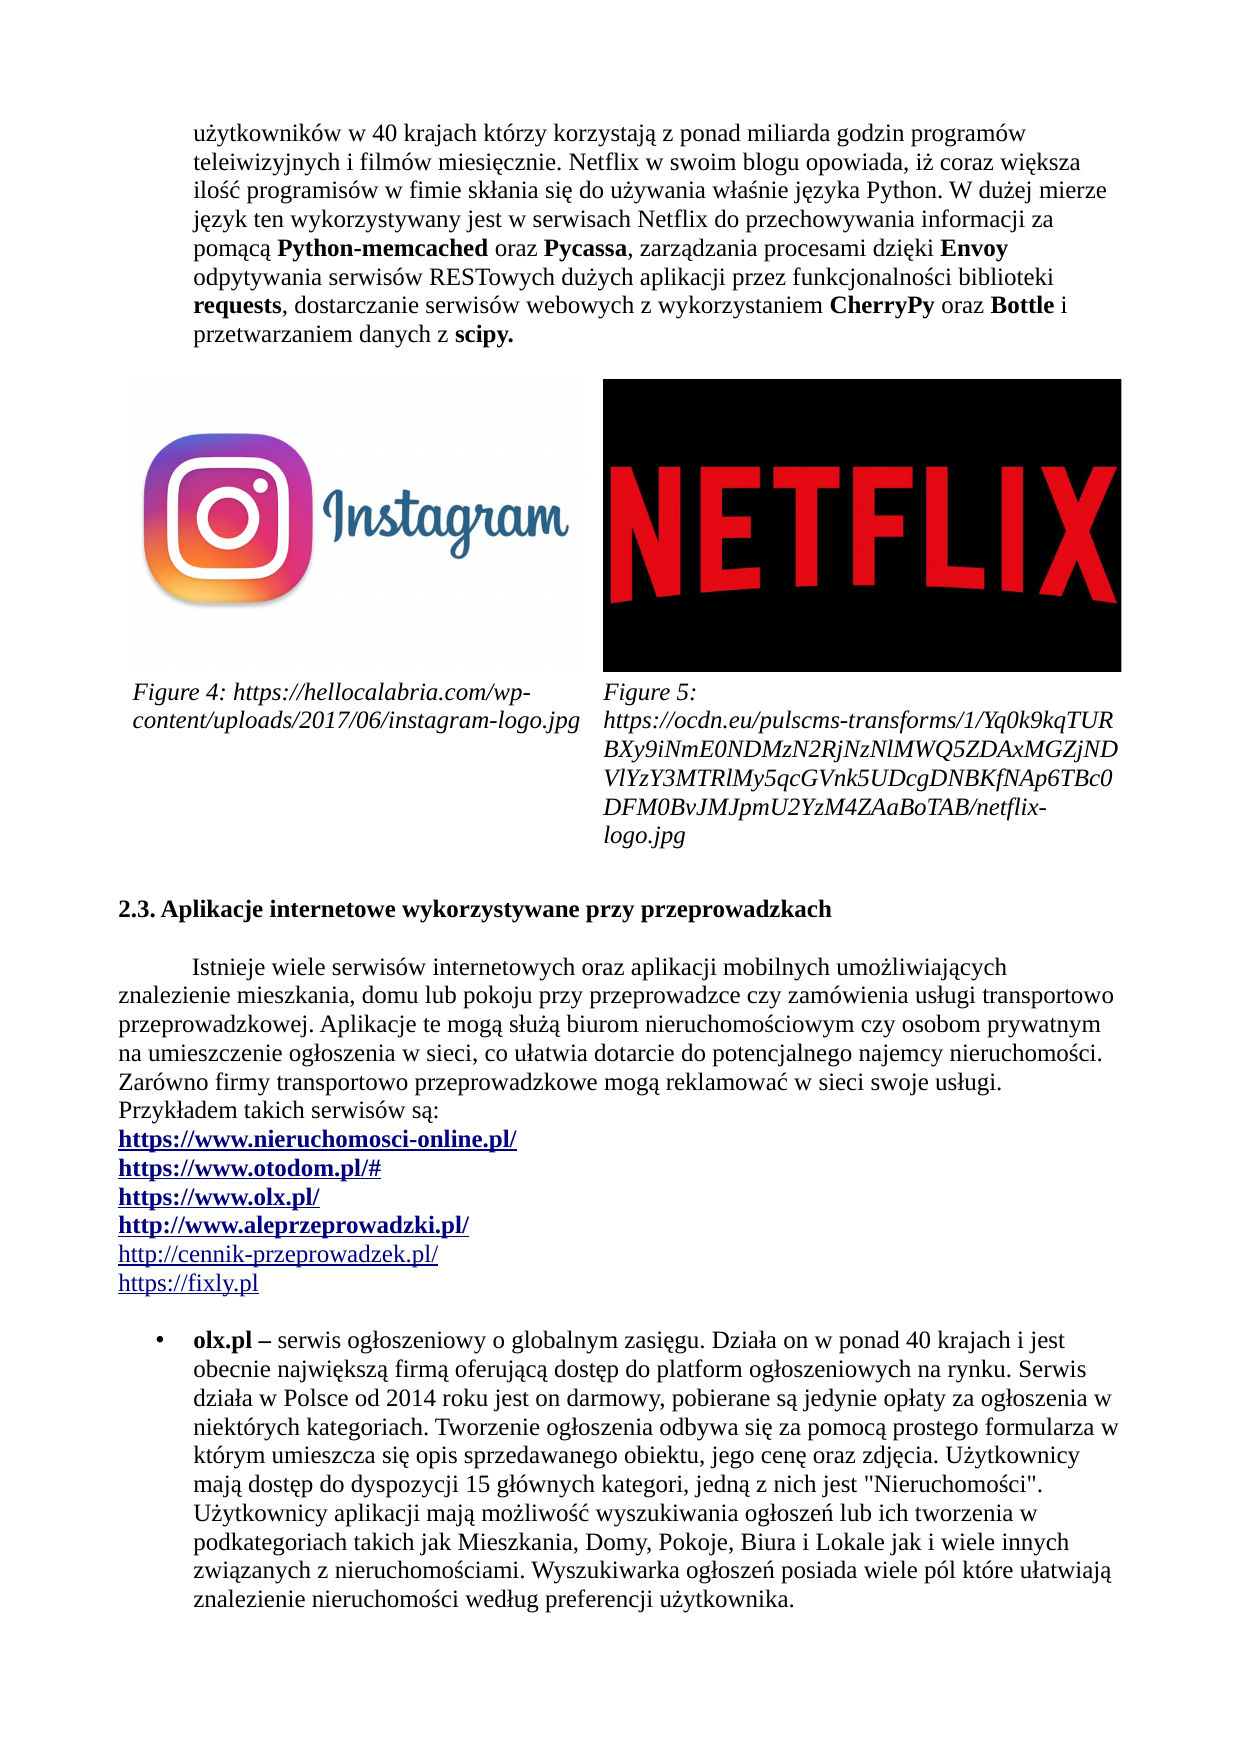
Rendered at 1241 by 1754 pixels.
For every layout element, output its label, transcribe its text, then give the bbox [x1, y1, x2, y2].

text Figure 5: https://ocdn.eu/pulscms-transforms/1/Yq0k9kqTURBXy9iNmE0NDMzN2RjNzNlMWQ5ZDAxMGZjNDVlYzY3MTRlMy5qcGVnk5UDcgDNBKfNAp6TBc0DFM0BvJMJpmU2YzM4ZAaBoTAB/netflix-logo.jpg [603, 672, 1121, 849]
text Istnieje wiele serwisów internetowych oraz aplikacji mobilnych umożliwiających znalezienie mieszkania, domu lub pokoju przy przeprowadzce czy zamówienia usługi transportowo przeprowadzkowej. Aplikacje te mogą służą biurom nieruchomościowym czy osobom prywatnym na umieszczenie ogłoszenia w sieci, co ułatwia dotarcie do potencjalnego najemcy nieruchomości. Zarówno firmy transportowo przeprowadzkowe mogą reklamować w sieci swoje usługi. Przykładem takich serwisów są: [118, 952, 1122, 1124]
text https://www.olx.pl/ [118, 1182, 1122, 1211]
text http://cennik-przeprowadzek.pl/ [118, 1239, 1122, 1268]
text http://www.aleprzeprowadzki.pl/ [118, 1211, 1122, 1239]
text https://www.otodom.pl/# [118, 1153, 1122, 1182]
text https://fixly.pl [118, 1268, 1122, 1297]
list olx.pl – serwis ogłoszeniowy o globalnym zasięgu. Działa on w ponad 40 krajach i jest obecnie największą firmą oferującą dostęp do platform ogłoszeniowych na rynku. Serwis działa w Polsce od 2014 roku jest on darmowy, pobierane są jedynie opłaty za ogłoszenia w niektórych kategoriach. Tworzenie ogłoszenia odbywa się za pomocą prostego formularza w którym umieszcza się opis sprzedawanego obiektu, jego cenę oraz zdjęcia. Użytkownicy mają dostęp do dyspozycji 15 głównych kategori, jedną z nich jest "Nieruchomości". Użytkownicy aplikacji mają możliwość wyszukiwania ogłoszeń lub ich tworzenia w podkategoriach takich jak Mieszkania, Domy, Pokoje, Biura i Lokale jak i wiele innych związanych z nieruchomościami. Wyszukiwarka ogłoszeń posiada wiele pól które ułatwiają znalezienie nieruchomości według preferencji użytkownika. [156, 1326, 1122, 1613]
text 2.3. Aplikacje internetowe wykorzystywane przy przeprowadzkach [118, 894, 1122, 923]
picture [603, 379, 1122, 672]
picture [132, 376, 586, 672]
text Figure 4: https://hellocalabria.com/wp-content/uploads/2017/06/instagram-logo.jpg [132, 672, 586, 734]
text https://www.nieruchomosci-online.pl/ [118, 1124, 1122, 1153]
list użytkowników w 40 krajach którzy korzystają z ponad miliarda godzin programów teleiwizyjnych i filmów miesięcznie. Netflix w swoim blogu opowiada, iż coraz większa ilość programisów w fimie skłania się do używania właśnie języka Python. W dużej mierze język ten wykorzystywany jest w serwisach Netflix do przechowywania informacji za pomącą Python-memcached oraz Pycassa, zarządzania procesami dzięki Envoy odpytywania serwisów RESTowych dużych aplikacji przez funkcjonalności biblioteki requests, dostarczanie serwisów webowych z wykorzystaniem CherryPy oraz Bottle i przetwarzaniem danych z scipy. [156, 118, 1122, 348]
